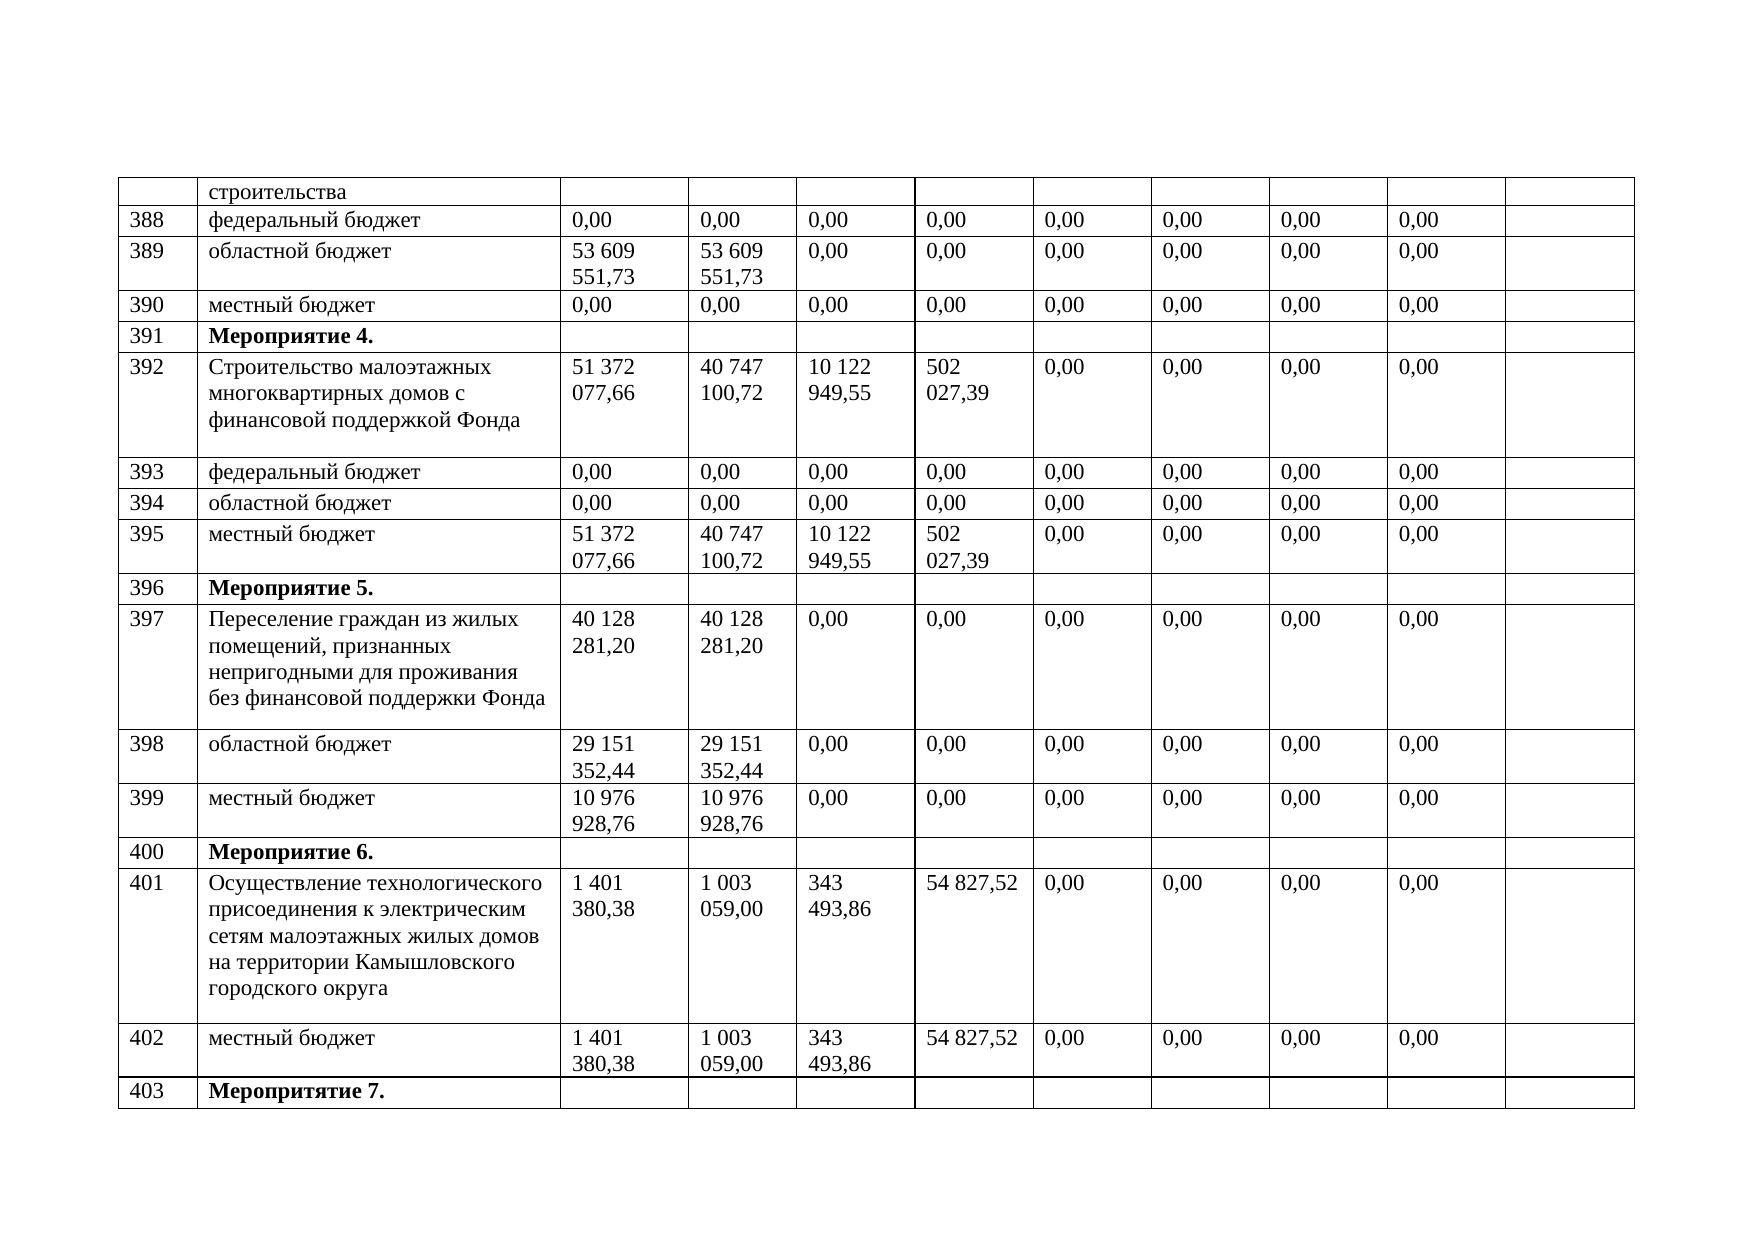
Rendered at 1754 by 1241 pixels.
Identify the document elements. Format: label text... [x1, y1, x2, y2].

table_cell [1506, 1024, 1634, 1076]
table_cell 0,00 [1152, 489, 1269, 519]
table_cell 1 003 059,00 [689, 869, 796, 1023]
table_cell 393 [119, 458, 197, 488]
table_cell 0,00 [1270, 458, 1387, 488]
table_cell областной бюджет [198, 730, 560, 783]
table_cell [1270, 574, 1387, 604]
table_cell Переселение граждан из жилых помещений, признанных непригодными для проживания без финансовой поддержки Фонда [198, 605, 560, 729]
table_cell 0,00 [1034, 353, 1151, 457]
table_cell 10 122 949,55 [797, 520, 914, 573]
table_cell [916, 838, 1033, 868]
table_cell 0,00 [1034, 605, 1151, 729]
table_cell 0,00 [1270, 206, 1387, 236]
table_cell 391 [119, 322, 197, 352]
table_cell 0,00 [797, 489, 914, 519]
table_cell местный бюджет [198, 1024, 560, 1076]
table_cell 0,00 [797, 237, 914, 289]
table_cell 398 [119, 730, 197, 783]
table_cell [797, 178, 914, 204]
table_cell [1506, 1078, 1634, 1108]
table_cell [1506, 838, 1634, 868]
table_cell 0,00 [689, 206, 796, 236]
table_cell [1152, 322, 1269, 352]
table_cell 0,00 [1034, 520, 1151, 573]
table_cell 10 976 928,76 [689, 784, 796, 837]
table_cell 1 401 380,38 [561, 869, 688, 1023]
table_cell 0,00 [1388, 291, 1505, 321]
table_cell 0,00 [1270, 489, 1387, 519]
table_cell Строительство малоэтажных многоквартирных домов с финансовой поддержкой Фонда [198, 353, 560, 457]
table_cell 0,00 [916, 458, 1033, 488]
table_cell 0,00 [1270, 730, 1387, 783]
table_cell 0,00 [1152, 784, 1269, 837]
table_cell 0,00 [1270, 520, 1387, 573]
table_cell 0,00 [1034, 291, 1151, 321]
table_cell 0,00 [1034, 237, 1151, 289]
table_cell 400 [119, 838, 197, 868]
table_cell [1506, 784, 1634, 837]
table_cell [1388, 838, 1505, 868]
table_cell 0,00 [1034, 869, 1151, 1023]
table_cell 0,00 [916, 291, 1033, 321]
table_cell 0,00 [1388, 489, 1505, 519]
table_cell [916, 1078, 1033, 1108]
table_cell 0,00 [916, 206, 1033, 236]
table_cell 29 151 352,44 [561, 730, 688, 783]
table_cell 0,00 [561, 291, 688, 321]
table_cell Меропритятие 7. [198, 1078, 560, 1108]
table_cell 394 [119, 489, 197, 519]
table_cell 0,00 [1270, 353, 1387, 457]
table_cell 53 609 551,73 [689, 237, 796, 289]
table_cell федеральный бюджет [198, 458, 560, 488]
table_cell 0,00 [1152, 730, 1269, 783]
table_cell [1152, 1078, 1269, 1108]
table_cell 0,00 [1270, 1024, 1387, 1076]
table_cell 343 493,86 [797, 1024, 914, 1076]
table_cell 0,00 [1152, 206, 1269, 236]
table_cell [119, 178, 197, 204]
table_cell 0,00 [1270, 784, 1387, 837]
table_cell 502 027,39 [916, 353, 1033, 457]
table_cell [689, 322, 796, 352]
table_cell [1034, 322, 1151, 352]
table_cell [561, 322, 688, 352]
table_cell 0,00 [1034, 784, 1151, 837]
table_cell местный бюджет [198, 520, 560, 573]
table_cell [1152, 178, 1269, 204]
table_cell 0,00 [1152, 237, 1269, 289]
table_cell местный бюджет [198, 291, 560, 321]
table_cell [689, 178, 796, 204]
table_cell местный бюджет [198, 784, 560, 837]
table_cell 0,00 [797, 291, 914, 321]
table_cell [1270, 838, 1387, 868]
table_cell [1506, 458, 1634, 488]
table_cell 0,00 [1034, 1024, 1151, 1076]
table_cell [797, 838, 914, 868]
table_cell [689, 838, 796, 868]
table_cell 502 027,39 [916, 520, 1033, 573]
table_cell [1388, 178, 1505, 204]
table_cell Мероприятие 4. [198, 322, 560, 352]
table_cell 390 [119, 291, 197, 321]
table_cell [1152, 838, 1269, 868]
table_cell [1034, 178, 1151, 204]
table_cell [561, 1078, 688, 1108]
table_cell 0,00 [1270, 291, 1387, 321]
table_cell 0,00 [1388, 1024, 1505, 1076]
table_cell 0,00 [916, 605, 1033, 729]
table_cell [1506, 237, 1634, 289]
table_cell [1152, 574, 1269, 604]
table_cell 1 401 380,38 [561, 1024, 688, 1076]
table_cell 0,00 [1034, 489, 1151, 519]
table_cell 0,00 [916, 730, 1033, 783]
table_cell 399 [119, 784, 197, 837]
table_cell 0,00 [1152, 291, 1269, 321]
table_cell 0,00 [797, 784, 914, 837]
table_cell [689, 574, 796, 604]
table_cell 0,00 [1388, 520, 1505, 573]
table_cell [1388, 1078, 1505, 1108]
table_cell 0,00 [1034, 206, 1151, 236]
table_cell 54 827,52 [916, 1024, 1033, 1076]
table_cell [1034, 574, 1151, 604]
table_cell [1506, 178, 1634, 204]
table_cell Мероприятие 6. [198, 838, 560, 868]
table_cell 0,00 [1388, 353, 1505, 457]
table_cell [561, 178, 688, 204]
table_cell 40 128 281,20 [561, 605, 688, 729]
table_cell 392 [119, 353, 197, 457]
table_cell 0,00 [561, 206, 688, 236]
table_cell 0,00 [689, 489, 796, 519]
table_cell 40 747 100,72 [689, 353, 796, 457]
table_cell [1506, 353, 1634, 457]
table_cell федеральный бюджет [198, 206, 560, 236]
table_cell 0,00 [1388, 458, 1505, 488]
table_cell [1506, 605, 1634, 729]
table_cell 0,00 [1152, 869, 1269, 1023]
table_cell 53 609 551,73 [561, 237, 688, 289]
table_cell 0,00 [1388, 206, 1505, 236]
table_cell областной бюджет [198, 237, 560, 289]
table_cell [1506, 291, 1634, 321]
table_cell [1506, 489, 1634, 519]
table_cell 0,00 [1388, 730, 1505, 783]
table_cell 0,00 [561, 489, 688, 519]
table_cell 0,00 [797, 206, 914, 236]
table_cell [797, 574, 914, 604]
table_cell 0,00 [916, 489, 1033, 519]
table_cell 10 976 928,76 [561, 784, 688, 837]
table_cell 54 827,52 [916, 869, 1033, 1023]
table_cell [1506, 869, 1634, 1023]
table_cell 0,00 [1270, 605, 1387, 729]
table_cell 51 372 077,66 [561, 353, 688, 457]
table_cell 0,00 [1152, 605, 1269, 729]
table_cell 343 493,86 [797, 869, 914, 1023]
table_cell 389 [119, 237, 197, 289]
table_cell 401 [119, 869, 197, 1023]
table_cell 40 747 100,72 [689, 520, 796, 573]
table_cell 0,00 [689, 291, 796, 321]
table_cell Мероприятие 5. [198, 574, 560, 604]
table_cell [1270, 178, 1387, 204]
table_cell Осуществление технологического присоединения к электрическим сетям малоэтажных жилых домов на территории Камышловского городского округа [198, 869, 560, 1023]
table_cell [1388, 574, 1505, 604]
table_cell 0,00 [916, 784, 1033, 837]
table_cell [1506, 520, 1634, 573]
table_cell [1388, 322, 1505, 352]
table_cell 0,00 [1388, 784, 1505, 837]
table_cell 0,00 [1034, 458, 1151, 488]
table_cell [561, 574, 688, 604]
table_cell 0,00 [1152, 353, 1269, 457]
table_cell 10 122 949,55 [797, 353, 914, 457]
table_cell 40 128 281,20 [689, 605, 796, 729]
table_cell [1506, 206, 1634, 236]
table_cell 0,00 [1152, 458, 1269, 488]
table_cell [1270, 1078, 1387, 1108]
table_cell [797, 322, 914, 352]
table_cell [797, 1078, 914, 1108]
table_cell строительства [198, 178, 560, 204]
table_cell 395 [119, 520, 197, 573]
table_cell 402 [119, 1024, 197, 1076]
table_cell [689, 1078, 796, 1108]
table_cell 403 [119, 1078, 197, 1108]
table_cell 0,00 [689, 458, 796, 488]
table_cell [1506, 730, 1634, 783]
table_cell 0,00 [1034, 730, 1151, 783]
table_cell 0,00 [916, 237, 1033, 289]
table_cell [1506, 574, 1634, 604]
table_cell областной бюджет [198, 489, 560, 519]
table_cell 0,00 [1270, 237, 1387, 289]
table_cell [1034, 1078, 1151, 1108]
table_cell 0,00 [1388, 605, 1505, 729]
table_cell [1034, 838, 1151, 868]
table_cell 0,00 [797, 605, 914, 729]
table_cell 0,00 [797, 458, 914, 488]
table_cell 51 372 077,66 [561, 520, 688, 573]
table_cell 0,00 [797, 730, 914, 783]
table_cell [916, 574, 1033, 604]
table_cell 0,00 [1270, 869, 1387, 1023]
table_cell 388 [119, 206, 197, 236]
table_cell 0,00 [1388, 869, 1505, 1023]
table_cell 1 003 059,00 [689, 1024, 796, 1076]
table_cell 0,00 [1152, 1024, 1269, 1076]
table_cell 397 [119, 605, 197, 729]
table_cell [1506, 322, 1634, 352]
table_cell 396 [119, 574, 197, 604]
table_cell [1270, 322, 1387, 352]
table_cell [561, 838, 688, 868]
table_cell 0,00 [1388, 237, 1505, 289]
table_cell 0,00 [561, 458, 688, 488]
table_cell [916, 322, 1033, 352]
table_cell 29 151 352,44 [689, 730, 796, 783]
table_cell 0,00 [1152, 520, 1269, 573]
table_cell [916, 178, 1033, 204]
